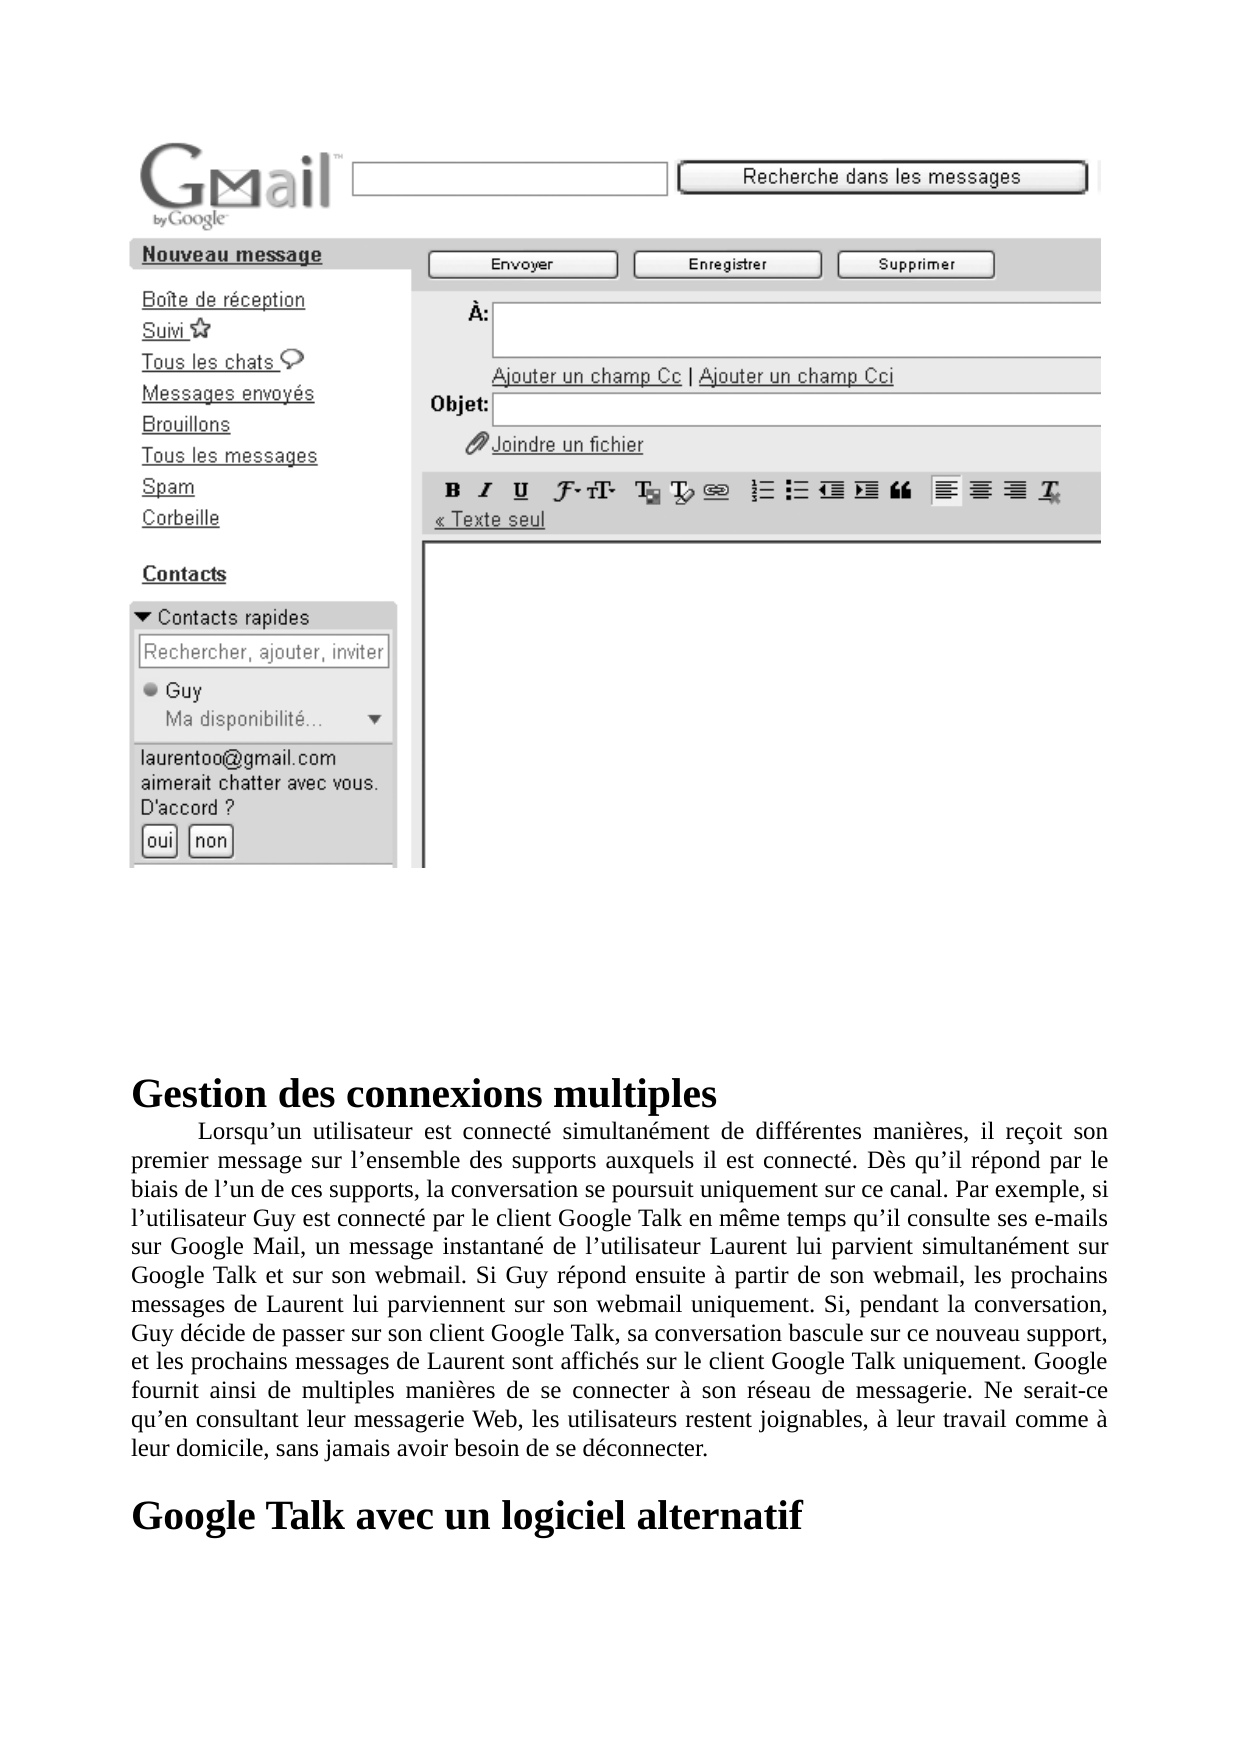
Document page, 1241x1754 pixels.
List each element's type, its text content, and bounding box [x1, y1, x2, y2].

text Gestion des connexions multiples [131, 1068, 1109, 1116]
text Lorsqu’un utilisateur est connecté simultanément de différentes manières, il reçoit son premier message sur l’ensemble des supports auxquels il est connecté. Dès qu’il répond par le biais de l’un de ces supports, la conversation se poursuit uniquement sur ce canal. Par exemple, si l’utilisateur Guy est connecté par le client Google Talk en même temps qu’il consulte ses e-mails sur Google Mail, un message instantané de l’utilisateur Laurent lui parvient simultanément sur Google Talk et sur son webmail. Si Guy répond ensuite à partir de son webmail, les prochains messages de Laurent lui parviennent sur son webmail uniquement. Si, pendant la conversation, Guy décide de passer sur son client Google Talk, sa conversation bascule sur ce nouveau support, et les prochains messages de Laurent sont affichés sur le client Google Talk uniquement. Google fournit ainsi de multiples manières de se connecter à son réseau de messagerie. Ne serait-ce qu’en consultant leur messagerie Web, les utilisateurs restent joignables, à leur travail comme à leur domicile, sans jamais avoir besoin de se déconnecter. [131, 1116, 1109, 1461]
picture [122, 120, 1101, 868]
text Google Talk avec un logiciel alternatif [131, 1490, 1109, 1538]
